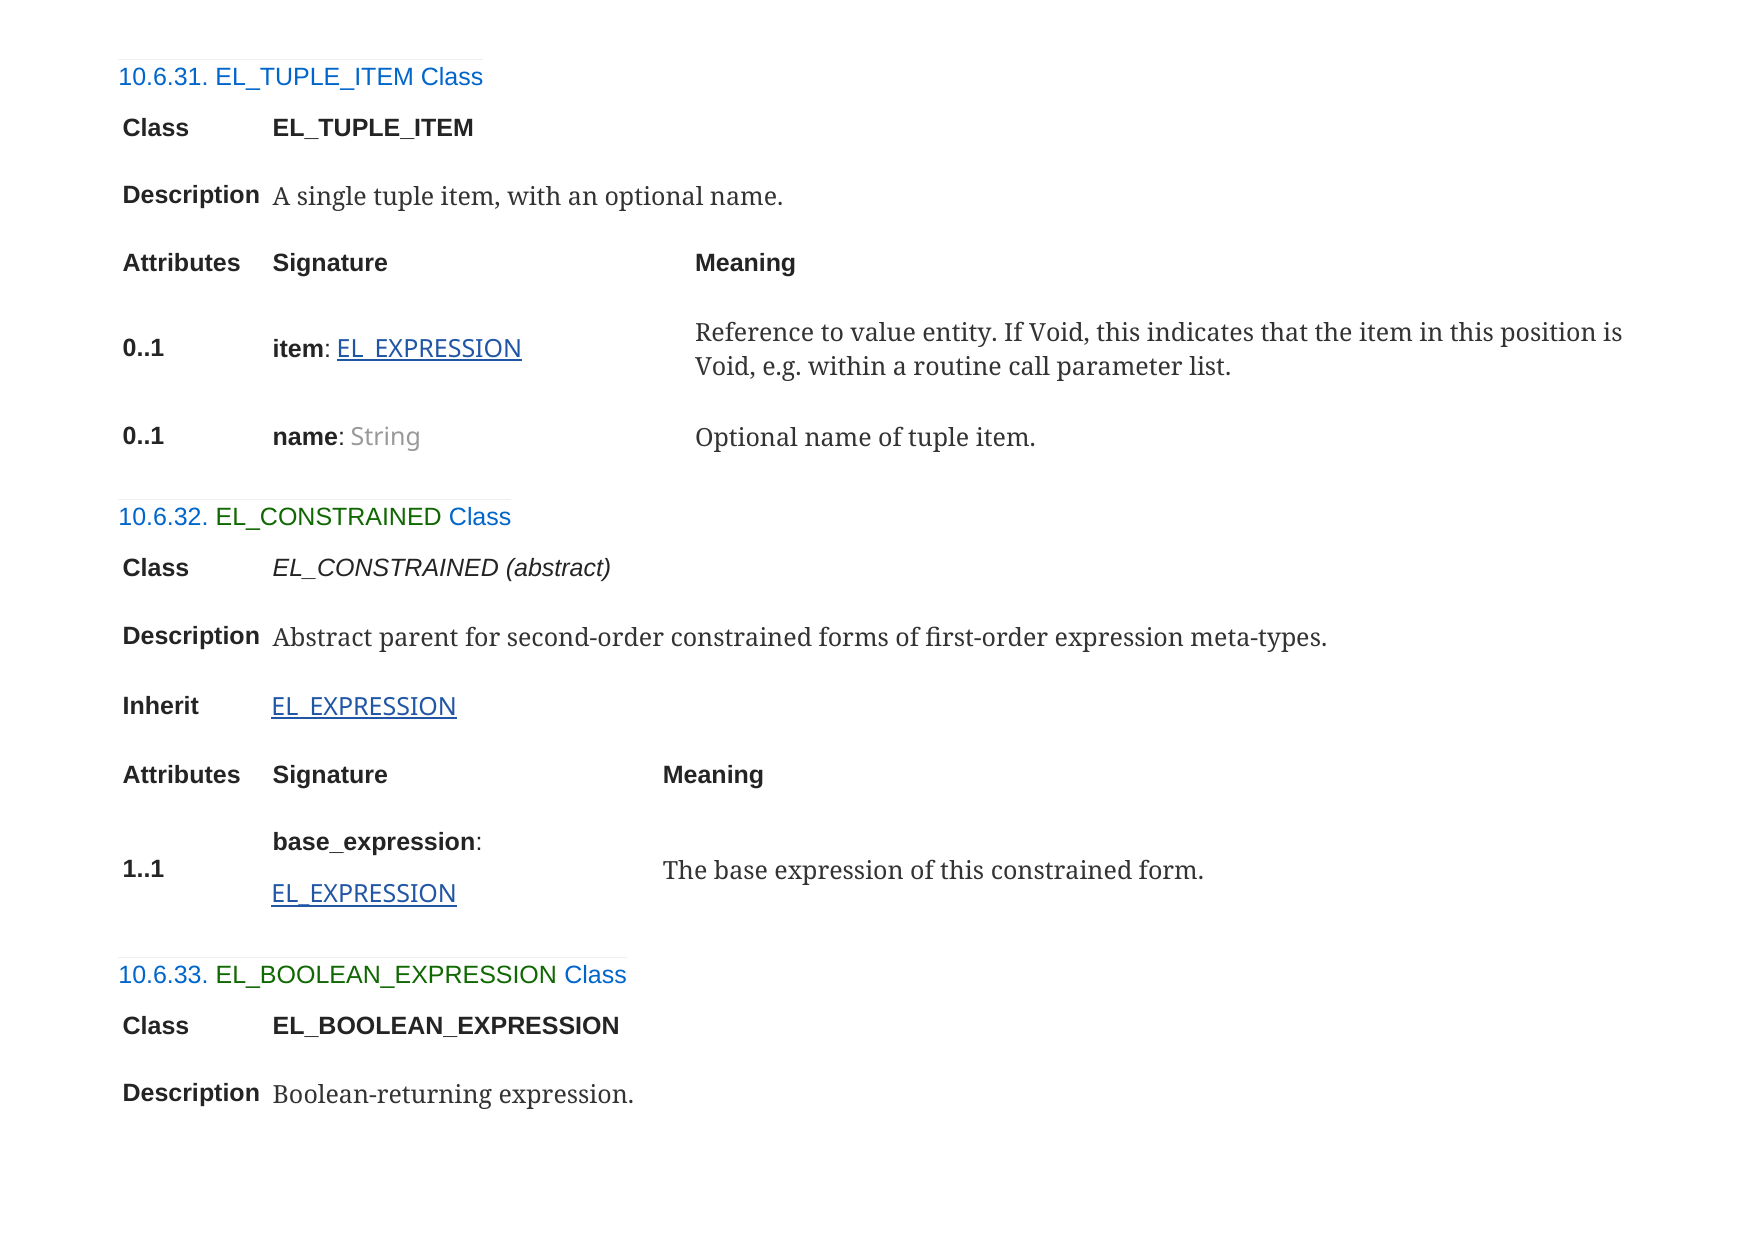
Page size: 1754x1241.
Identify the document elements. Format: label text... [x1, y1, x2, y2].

table_cell A single tuple item, with an optional name. [268, 176, 1665, 245]
table_cell Inherit [118, 686, 268, 757]
table_cell Meaning [658, 758, 1665, 824]
table_cell 0..1 [118, 312, 268, 415]
subtitle 10.6.33. EL_BOOLEAN_EXPRESSION Class [118, 957, 1695, 989]
table_cell Signature [268, 245, 691, 312]
table_header Class [118, 110, 268, 176]
table_cell Meaning [691, 245, 1665, 312]
table_cell EL_EXPRESSION [268, 686, 1665, 757]
table_cell Signature [268, 758, 658, 824]
table_header Class [118, 1008, 268, 1074]
table_cell Attributes [118, 245, 268, 312]
table_cell 0..1 [118, 415, 268, 487]
table_header EL_CONSTRAINED (abstract) [268, 550, 1665, 616]
table_cell name: String [268, 415, 691, 487]
table_header Class [118, 550, 268, 616]
table_cell Optional name of tuple item. [691, 415, 1665, 487]
table_header EL_TUPLE_ITEM [268, 110, 1665, 176]
table_cell Description [118, 616, 268, 686]
table_cell Reference to value entity. If Void, this indicates that the item in this position is Void, e.g. within a routine call parameter list. [691, 312, 1665, 415]
table_cell Attributes [118, 758, 268, 824]
subtitle 10.6.31. EL_TUPLE_ITEM Class [118, 59, 1695, 91]
table_cell base_expression: EL_EXPRESSION [268, 824, 658, 944]
table_cell Boolean-returning expression. [268, 1074, 1665, 1143]
table_cell Abstract parent for second-order constrained forms of first-order expression meta-types. [268, 616, 1665, 686]
table_cell Description [118, 1074, 268, 1143]
subtitle 10.6.32. EL_CONSTRAINED Class [118, 499, 1695, 531]
table_cell 1..1 [118, 824, 268, 944]
table_header EL_BOOLEAN_EXPRESSION [268, 1008, 1665, 1074]
table_cell Description [118, 176, 268, 245]
table_cell item: EL_EXPRESSION [268, 312, 691, 415]
table_cell The base expression of this constrained form. [658, 824, 1665, 944]
